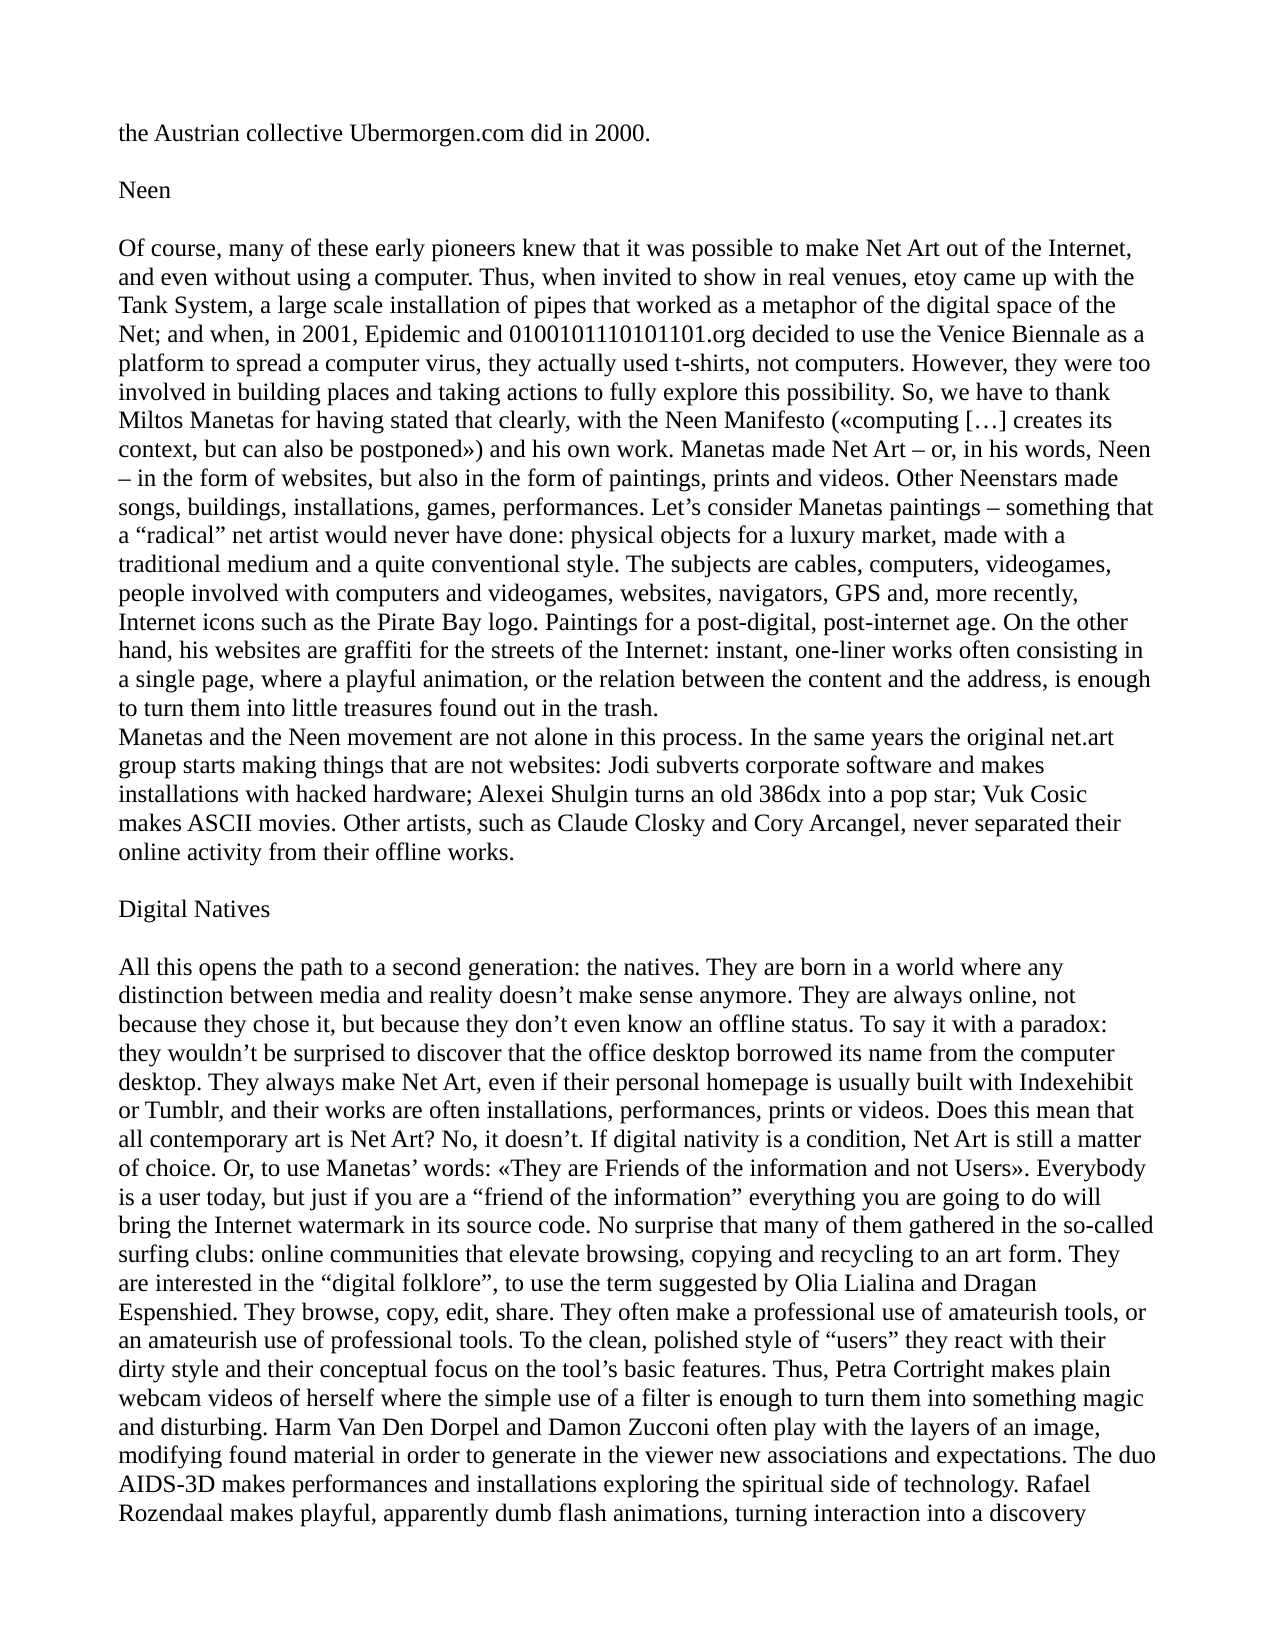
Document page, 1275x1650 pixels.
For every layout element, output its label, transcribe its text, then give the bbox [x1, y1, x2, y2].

text the Austrian collective Ubermorgen.com did in 2000. [118, 118, 1157, 147]
text Digital Natives [118, 894, 1157, 923]
text Neen [118, 176, 1157, 204]
text All this opens the path to a second generation: the natives. They are born in a world where any distinction between media and reality doesn’t make sense anymore. They are always online, not because they chose it, but because they don’t even know an offline status. To say it with a paradox: they wouldn’t be surprised to discover that the office desktop borrowed its name from the computer desktop. They always make Net Art, even if their personal homepage is usually built with Indexehibit or Tumblr, and their works are often installations, performances, prints or videos. Does this mean that all contemporary art is Net Art? No, it doesn’t. If digital nativity is a condition, Net Art is still a matter of choice. Or, to use Manetas’ words: «They are Friends of the information and not Users». Everybody is a user today, but just if you are a “friend of the information” everything you are going to do will bring the Internet watermark in its source code. No surprise that many of them gathered in the so-called surfing clubs: online communities that elevate browsing, copying and recycling to an art form. They are interested in the “digital folklore”, to use the term suggested by Olia Lialina and Dragan Espenshied. They browse, copy, edit, share. They often make a professional use of amateurish tools, or an amateurish use of professional tools. To the clean, polished style of “users” they react with their dirty style and their conceptual focus on the tool’s basic features. Thus, Petra Cortright makes plain webcam videos of herself where the simple use of a filter is enough to turn them into something magic and disturbing. Harm Van Den Dorpel and Damon Zucconi often play with the layers of an image, modifying found material in order to generate in the viewer new associations and expectations. The duo AIDS-3D makes performances and installations exploring the spiritual side of technology. Rafael Rozendaal makes playful, apparently dumb flash animations, turning interaction into a discovery [118, 952, 1157, 1527]
text Manetas and the Neen movement are not alone in this process. In the same years the original net.art group starts making things that are not websites: Jodi subverts corporate software and makes installations with hacked hardware; Alexei Shulgin turns an old 386dx into a pop star; Vuk Cosic makes ASCII movies. Other artists, such as Claude Closky and Cory Arcangel, never separated their online activity from their offline works. [118, 722, 1157, 866]
text Of course, many of these early pioneers knew that it was possible to make Net Art out of the Internet, and even without using a computer. Thus, when invited to show in real venues, etoy came up with the Tank System, a large scale installation of pipes that worked as a metaphor of the digital space of the Net; and when, in 2001, Epidemic and 0100101110101101.org decided to use the Venice Biennale as a platform to spread a computer virus, they actually used t-shirts, not computers. However, they were too involved in building places and taking actions to fully explore this possibility. So, we have to thank Miltos Manetas for having stated that clearly, with the Neen Manifesto («computing […] creates its context, but can also be postponed») and his own work. Manetas made Net Art – or, in his words, Neen – in the form of websites, but also in the form of paintings, prints and videos. Other Neenstars made songs, buildings, installations, games, performances. Let’s consider Manetas paintings – something that a “radical” net artist would never have done: physical objects for a luxury market, made with a traditional medium and a quite conventional style. The subjects are cables, computers, videogames, people involved with computers and videogames, websites, navigators, GPS and, more recently, Internet icons such as the Pirate Bay logo. Paintings for a post-digital, post-internet age. On the other hand, his websites are graffiti for the streets of the Internet: instant, one-liner works often consisting in a single page, where a playful animation, or the relation between the content and the address, is enough to turn them into little treasures found out in the trash. [118, 233, 1157, 722]
